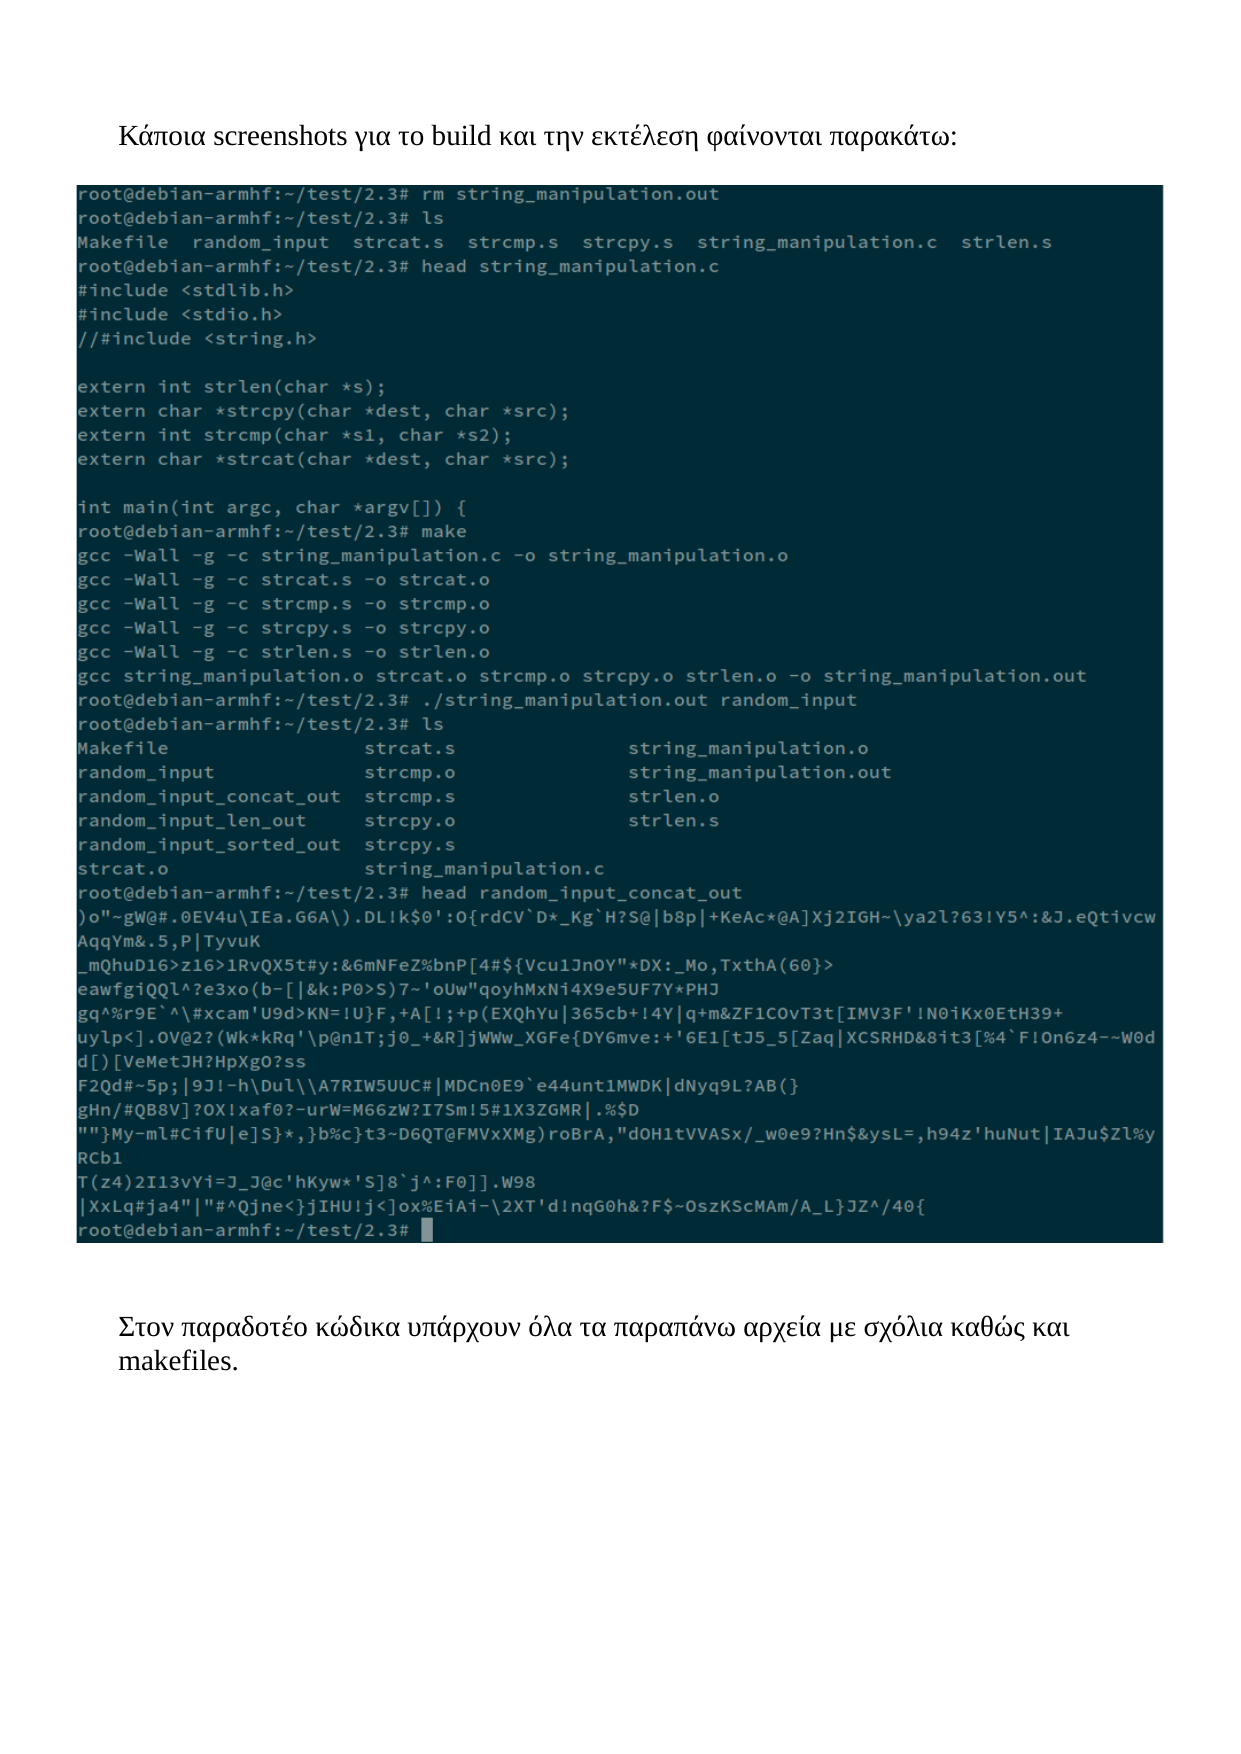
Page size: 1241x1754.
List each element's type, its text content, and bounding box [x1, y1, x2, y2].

picture [435, 890, 443, 898]
picture [424, 212, 431, 223]
picture [355, 1032, 362, 1043]
picture [126, 456, 133, 464]
picture [859, 912, 879, 922]
picture [549, 697, 558, 705]
picture [366, 769, 374, 778]
picture [721, 890, 730, 898]
picture [526, 984, 535, 994]
picture [274, 647, 282, 657]
picture [686, 1201, 696, 1211]
picture [159, 694, 167, 705]
picture [91, 432, 97, 440]
picture [285, 1007, 293, 1019]
picture [239, 1131, 248, 1139]
picture [687, 553, 695, 561]
picture [171, 983, 178, 995]
picture [951, 673, 959, 685]
picture [171, 1032, 179, 1043]
picture [572, 697, 580, 709]
picture [310, 1128, 315, 1143]
picture [102, 577, 110, 585]
picture [709, 1008, 730, 1019]
picture [182, 842, 190, 853]
picture [778, 1008, 788, 1019]
picture [423, 673, 431, 681]
picture [113, 814, 121, 826]
picture [629, 1080, 650, 1091]
picture [90, 1010, 98, 1022]
picture [367, 407, 373, 414]
picture [206, 432, 213, 440]
picture [228, 794, 236, 802]
picture [206, 1128, 214, 1139]
picture [331, 456, 339, 464]
picture [79, 408, 87, 416]
picture [195, 1008, 201, 1019]
picture [860, 1201, 867, 1211]
picture [205, 625, 214, 637]
picture [182, 529, 190, 537]
picture [859, 1129, 868, 1139]
picture [194, 1128, 199, 1139]
picture [171, 718, 176, 729]
picture [216, 912, 224, 922]
picture [124, 887, 144, 900]
picture [549, 1200, 557, 1211]
picture [400, 239, 408, 248]
picture [343, 261, 351, 272]
picture [389, 553, 397, 564]
picture [240, 1031, 248, 1043]
picture [825, 697, 833, 709]
picture [229, 263, 236, 271]
picture [90, 625, 98, 633]
picture [458, 575, 466, 585]
picture [136, 288, 144, 296]
picture [734, 963, 740, 970]
picture [1101, 1127, 1108, 1141]
picture [102, 382, 110, 392]
picture [435, 646, 443, 657]
picture [90, 191, 98, 199]
picture [287, 577, 293, 585]
picture [538, 1105, 546, 1115]
picture [377, 649, 385, 657]
picture [390, 719, 397, 730]
picture [366, 1032, 374, 1043]
picture [549, 1011, 557, 1019]
picture [514, 1007, 535, 1023]
picture [377, 453, 385, 464]
picture [550, 191, 557, 199]
picture [194, 191, 202, 199]
picture [482, 408, 489, 416]
picture [378, 549, 383, 561]
picture [618, 263, 626, 272]
picture [401, 625, 408, 633]
picture [871, 1032, 878, 1038]
picture [149, 673, 156, 681]
picture [126, 673, 133, 681]
picture [264, 718, 271, 729]
picture [344, 456, 351, 464]
picture [607, 697, 615, 705]
picture [182, 430, 190, 440]
picture [630, 260, 638, 272]
picture [276, 428, 281, 441]
picture [997, 671, 1005, 681]
picture [458, 529, 466, 537]
picture [103, 1179, 110, 1187]
picture [470, 1200, 475, 1211]
picture [698, 962, 707, 970]
picture [286, 673, 293, 681]
picture [354, 1105, 362, 1115]
picture [297, 429, 305, 440]
picture [722, 745, 730, 754]
picture [412, 237, 420, 248]
picture [618, 1200, 626, 1211]
picture [377, 601, 385, 609]
picture [504, 239, 511, 248]
picture [493, 188, 498, 199]
picture [493, 239, 500, 247]
picture [114, 332, 119, 344]
picture [135, 623, 145, 633]
picture [607, 1010, 615, 1019]
picture [412, 866, 420, 874]
picture [893, 239, 902, 248]
picture [458, 405, 466, 416]
picture [148, 1105, 156, 1115]
picture [836, 671, 844, 681]
picture [159, 212, 167, 223]
picture [665, 1033, 672, 1040]
picture [400, 1203, 408, 1211]
picture [733, 697, 741, 705]
picture [606, 1105, 616, 1115]
picture [607, 1032, 615, 1043]
picture [377, 577, 385, 585]
picture [401, 862, 406, 874]
picture [103, 1128, 109, 1143]
picture [194, 1227, 202, 1235]
picture [457, 912, 466, 922]
picture [400, 1129, 409, 1139]
picture [308, 408, 316, 416]
picture [940, 670, 945, 681]
picture [367, 866, 374, 874]
picture [390, 982, 394, 993]
picture [240, 625, 247, 633]
picture [367, 719, 373, 730]
picture [239, 1010, 249, 1019]
picture [137, 983, 142, 995]
picture [159, 887, 167, 898]
picture [194, 1032, 202, 1043]
picture [159, 188, 167, 199]
picture [297, 239, 305, 251]
picture [365, 960, 385, 970]
picture [308, 189, 316, 199]
picture [665, 742, 670, 754]
picture [883, 1008, 890, 1019]
picture [928, 1128, 936, 1139]
picture [148, 332, 156, 344]
picture [274, 623, 282, 633]
picture [629, 984, 638, 995]
picture [390, 261, 397, 272]
picture [263, 601, 270, 609]
picture [239, 938, 248, 946]
picture [251, 284, 259, 296]
picture [631, 1009, 637, 1016]
picture [263, 983, 271, 995]
picture [470, 432, 477, 440]
picture [997, 236, 1005, 248]
picture [767, 960, 776, 970]
picture [618, 191, 626, 199]
picture [181, 1032, 191, 1045]
picture [366, 1105, 374, 1115]
picture [504, 987, 511, 998]
picture [412, 549, 420, 561]
picture [343, 527, 351, 537]
picture [343, 984, 351, 994]
picture [274, 575, 282, 585]
picture [126, 236, 134, 248]
picture [171, 405, 179, 416]
picture [286, 1079, 293, 1091]
picture [320, 649, 328, 657]
picture [401, 673, 408, 681]
picture [378, 767, 385, 778]
picture [113, 1008, 122, 1019]
picture [802, 1032, 810, 1043]
picture [653, 1081, 661, 1091]
picture [746, 742, 750, 754]
picture [767, 697, 788, 705]
picture [205, 961, 213, 970]
picture [445, 601, 455, 609]
picture [308, 794, 317, 802]
picture [378, 840, 385, 850]
picture [262, 673, 271, 681]
picture [251, 1059, 260, 1070]
picture [251, 1107, 259, 1115]
picture [275, 1056, 281, 1067]
picture [608, 673, 615, 681]
picture [239, 212, 259, 223]
picture [458, 866, 466, 874]
picture [194, 1177, 202, 1187]
picture [263, 625, 270, 633]
picture [572, 984, 580, 995]
picture [136, 1008, 144, 1019]
picture [1032, 1129, 1039, 1139]
picture [136, 456, 144, 464]
picture [114, 1153, 121, 1163]
picture [607, 960, 615, 970]
picture [883, 1131, 890, 1139]
picture [79, 1035, 87, 1043]
picture [274, 1032, 282, 1043]
picture [79, 577, 88, 588]
picture [137, 1201, 143, 1211]
picture [503, 191, 512, 199]
picture [860, 670, 865, 681]
picture [171, 673, 179, 681]
picture [124, 260, 144, 274]
picture [710, 237, 718, 248]
picture [710, 263, 718, 272]
picture [687, 263, 695, 272]
picture [343, 1131, 350, 1139]
picture [573, 188, 578, 199]
picture [297, 504, 305, 513]
picture [172, 1129, 178, 1139]
picture [147, 1056, 156, 1067]
picture [182, 818, 190, 829]
picture [126, 1081, 132, 1091]
picture [228, 284, 236, 296]
picture [630, 189, 638, 199]
picture [711, 912, 718, 920]
picture [182, 215, 190, 223]
picture [240, 577, 247, 585]
picture [194, 842, 202, 850]
picture [355, 887, 361, 902]
picture [388, 1081, 397, 1091]
picture [700, 1009, 706, 1016]
picture [251, 384, 259, 392]
picture [239, 312, 248, 320]
picture [101, 191, 110, 199]
picture [665, 1129, 672, 1139]
picture [630, 818, 638, 826]
picture [802, 1129, 810, 1139]
picture [229, 1227, 236, 1235]
picture [80, 529, 87, 537]
picture [411, 769, 431, 781]
picture [997, 912, 1005, 922]
picture [240, 454, 247, 464]
picture [722, 551, 730, 561]
picture [435, 263, 443, 272]
picture [171, 818, 179, 826]
picture [343, 189, 351, 199]
picture [711, 1032, 718, 1043]
picture [423, 743, 431, 754]
picture [630, 745, 638, 754]
picture [607, 188, 615, 199]
picture [102, 312, 110, 320]
picture [687, 1129, 695, 1139]
picture [217, 191, 225, 199]
picture [124, 212, 144, 226]
picture [102, 236, 110, 248]
picture [309, 577, 316, 585]
picture [837, 912, 844, 922]
picture [310, 1080, 315, 1094]
picture [710, 794, 718, 802]
picture [217, 673, 225, 681]
picture [217, 938, 225, 950]
picture [583, 1203, 592, 1215]
picture [630, 694, 636, 705]
picture [76, 1055, 87, 1067]
picture [905, 239, 913, 248]
text Στον παραδοτέο κώδικα υπάρχουν όλα τα παραπάνω αρχεία με σχόλια καθώς και makefiles. [118, 1309, 1122, 1377]
picture [308, 912, 316, 922]
picture [595, 984, 603, 995]
picture [171, 1201, 179, 1211]
picture [159, 573, 167, 585]
picture [941, 1031, 945, 1043]
picture [997, 1008, 1005, 1019]
picture [641, 816, 649, 826]
picture [171, 453, 179, 464]
picture [205, 649, 214, 661]
picture [445, 866, 455, 874]
picture [159, 1083, 167, 1094]
picture [262, 1008, 271, 1019]
picture [205, 816, 213, 826]
picture [825, 1201, 833, 1211]
picture [802, 694, 808, 705]
picture [424, 577, 431, 585]
picture [515, 191, 524, 203]
picture [194, 794, 202, 802]
picture [148, 1008, 156, 1019]
picture [630, 769, 638, 778]
picture [182, 673, 191, 685]
picture [781, 1080, 786, 1094]
picture [367, 189, 374, 199]
picture [814, 912, 821, 922]
picture [171, 549, 179, 561]
picture [733, 745, 741, 754]
picture [102, 601, 109, 609]
picture [608, 239, 615, 247]
picture [309, 888, 316, 898]
picture [721, 1080, 730, 1091]
picture [367, 985, 373, 993]
picture [894, 1008, 902, 1019]
picture [435, 215, 443, 223]
picture [595, 960, 604, 970]
picture [124, 525, 144, 539]
picture [502, 1177, 523, 1187]
picture [665, 549, 670, 561]
picture [287, 601, 293, 609]
picture [378, 912, 385, 922]
picture [390, 189, 397, 199]
picture [791, 769, 798, 778]
picture [114, 526, 121, 537]
picture [286, 791, 293, 802]
picture [963, 1008, 971, 1019]
picture [836, 769, 844, 778]
picture [114, 1201, 121, 1211]
picture [344, 910, 349, 921]
picture [514, 239, 535, 251]
picture [423, 818, 431, 829]
picture [343, 719, 351, 730]
picture [355, 261, 361, 275]
picture [412, 406, 420, 416]
picture [159, 1224, 167, 1236]
picture [218, 1201, 224, 1211]
picture [275, 1128, 281, 1143]
picture [422, 1218, 432, 1241]
picture [171, 432, 179, 440]
picture [228, 938, 236, 946]
picture [526, 553, 535, 561]
picture [160, 670, 165, 681]
picture [287, 625, 293, 633]
picture [93, 1175, 97, 1189]
picture [652, 191, 661, 199]
picture [665, 766, 670, 778]
picture [400, 769, 408, 778]
picture [562, 983, 567, 994]
picture [239, 794, 248, 802]
picture [80, 215, 87, 223]
picture [367, 455, 373, 462]
picture [126, 384, 133, 392]
picture [802, 960, 810, 970]
picture [642, 188, 647, 199]
picture [229, 215, 236, 223]
picture [136, 432, 144, 440]
picture [80, 309, 86, 320]
picture [447, 842, 454, 850]
picture [182, 697, 190, 705]
picture [320, 842, 328, 850]
picture [160, 766, 165, 778]
picture [377, 864, 385, 874]
picture [572, 1129, 581, 1139]
picture [400, 962, 408, 970]
picture [469, 553, 477, 561]
picture [171, 597, 179, 609]
picture [699, 984, 707, 995]
picture [687, 960, 695, 970]
picture [653, 697, 661, 705]
picture [355, 526, 361, 540]
picture [194, 1080, 202, 1091]
picture [320, 890, 328, 898]
picture [756, 239, 765, 251]
picture [412, 910, 420, 924]
picture [424, 1081, 431, 1091]
picture [263, 432, 271, 444]
picture [263, 1031, 271, 1043]
picture [481, 1083, 489, 1091]
picture [262, 1080, 271, 1091]
picture [756, 769, 764, 781]
picture [320, 453, 328, 464]
picture [435, 1129, 443, 1139]
picture [342, 960, 362, 970]
picture [308, 695, 316, 705]
picture [239, 260, 259, 272]
picture [469, 408, 477, 416]
picture [217, 529, 225, 537]
picture [343, 1035, 351, 1043]
picture [709, 770, 719, 778]
picture [458, 625, 466, 637]
picture [526, 697, 546, 705]
picture [493, 960, 499, 970]
picture [1020, 1131, 1028, 1139]
picture [309, 526, 316, 537]
picture [584, 697, 592, 705]
picture [779, 1032, 787, 1043]
picture [653, 261, 661, 272]
picture [699, 671, 707, 681]
picture [469, 1035, 475, 1046]
picture [320, 1008, 328, 1019]
picture [459, 1009, 465, 1016]
picture [1077, 671, 1085, 681]
picture [206, 1011, 213, 1019]
picture [815, 1129, 820, 1139]
picture [366, 888, 374, 898]
picture [538, 912, 547, 922]
picture [607, 263, 615, 275]
picture [654, 818, 661, 826]
picture [285, 432, 293, 440]
picture [516, 456, 523, 464]
picture [171, 188, 176, 199]
picture [103, 334, 109, 344]
picture [355, 694, 361, 709]
picture [687, 984, 695, 995]
picture [263, 553, 271, 561]
picture [538, 962, 546, 970]
picture [125, 1056, 133, 1067]
picture [883, 1200, 889, 1215]
picture [159, 336, 167, 344]
picture [595, 191, 603, 199]
picture [205, 601, 214, 612]
picture [366, 1129, 374, 1139]
picture [561, 1035, 569, 1043]
picture [1077, 914, 1085, 922]
picture [182, 1227, 190, 1236]
picture [159, 260, 167, 272]
picture [654, 794, 661, 802]
picture [240, 1107, 247, 1115]
picture [940, 1008, 948, 1019]
picture [113, 213, 121, 223]
picture [147, 1131, 157, 1139]
picture [194, 697, 202, 705]
picture [367, 695, 373, 705]
picture [641, 743, 649, 754]
picture [424, 1033, 431, 1040]
picture [264, 649, 270, 657]
picture [79, 384, 87, 392]
picture [343, 888, 351, 898]
picture [229, 986, 236, 995]
picture [458, 649, 466, 657]
picture [733, 673, 741, 681]
picture [434, 191, 444, 199]
picture [355, 1225, 361, 1239]
picture [194, 529, 202, 537]
picture [699, 549, 707, 561]
picture [79, 1080, 87, 1091]
picture [320, 1081, 328, 1091]
picture [229, 1177, 236, 1187]
picture [91, 1035, 98, 1046]
picture [113, 888, 121, 898]
picture [550, 1032, 557, 1043]
picture [447, 1109, 454, 1115]
picture [1055, 912, 1062, 922]
picture [767, 745, 776, 754]
picture [560, 1131, 569, 1139]
picture [480, 649, 489, 657]
picture [435, 721, 443, 730]
picture [136, 384, 144, 392]
picture [859, 1008, 867, 1019]
picture [366, 1177, 374, 1187]
picture [103, 1203, 109, 1211]
picture [916, 1032, 926, 1043]
picture [240, 1056, 247, 1067]
picture [229, 960, 236, 970]
picture [630, 1035, 638, 1043]
picture [274, 842, 282, 850]
picture [194, 239, 201, 248]
picture [447, 549, 452, 561]
picture [435, 1105, 443, 1115]
picture [90, 721, 98, 730]
picture [618, 1035, 627, 1043]
picture [308, 984, 317, 995]
picture [239, 239, 260, 248]
picture [102, 625, 109, 633]
picture [423, 432, 431, 440]
picture [320, 625, 328, 637]
picture [299, 404, 304, 418]
picture [377, 405, 385, 416]
picture [744, 553, 753, 561]
picture [664, 790, 672, 802]
picture [733, 769, 741, 778]
picture [286, 454, 293, 464]
picture [1122, 1032, 1143, 1043]
picture [836, 697, 844, 705]
picture [447, 794, 454, 802]
picture [446, 818, 454, 826]
picture [526, 263, 535, 272]
picture [332, 263, 339, 272]
picture [401, 577, 408, 585]
picture [159, 456, 167, 464]
picture [457, 260, 466, 272]
picture [124, 1224, 144, 1238]
picture [366, 1200, 372, 1215]
picture [297, 625, 305, 633]
picture [641, 239, 649, 251]
picture [309, 1031, 315, 1045]
picture [1008, 239, 1017, 248]
picture [274, 670, 282, 681]
picture [824, 745, 833, 754]
picture [710, 553, 718, 561]
picture [446, 625, 454, 636]
picture [253, 1082, 258, 1094]
picture [401, 213, 407, 223]
picture [618, 1080, 626, 1091]
picture [308, 625, 317, 636]
picture [205, 936, 214, 946]
picture [802, 768, 810, 778]
picture [389, 671, 397, 681]
picture [492, 1008, 500, 1019]
picture [309, 1225, 316, 1236]
picture [264, 1224, 271, 1236]
picture [125, 866, 133, 874]
picture [951, 1129, 959, 1139]
picture [216, 308, 225, 320]
picture [560, 866, 569, 874]
picture [263, 308, 271, 320]
picture [253, 982, 258, 998]
picture [757, 1008, 764, 1019]
picture [802, 1008, 811, 1019]
picture [435, 551, 443, 561]
picture [987, 239, 993, 248]
picture [182, 336, 190, 344]
picture [159, 525, 167, 537]
picture [136, 864, 144, 874]
picture [366, 745, 374, 754]
picture [505, 407, 511, 414]
picture [264, 260, 271, 272]
picture [366, 261, 374, 272]
picture [274, 336, 283, 347]
picture [320, 191, 328, 199]
picture [113, 432, 121, 440]
picture [171, 646, 179, 657]
picture [469, 1010, 477, 1022]
picture [114, 261, 121, 272]
picture [975, 912, 982, 922]
picture [239, 818, 248, 826]
picture [80, 769, 87, 778]
picture [446, 263, 454, 272]
picture [205, 502, 213, 513]
picture [274, 456, 282, 464]
picture [113, 1177, 121, 1187]
picture [584, 962, 592, 970]
picture [929, 912, 936, 922]
picture [135, 574, 145, 585]
picture [298, 1059, 305, 1067]
picture [815, 766, 819, 778]
picture [263, 456, 270, 464]
picture [332, 408, 339, 416]
picture [1008, 1129, 1017, 1139]
picture [745, 1203, 752, 1211]
picture [80, 191, 87, 199]
picture [217, 697, 225, 705]
picture [378, 1008, 385, 1018]
picture [207, 1032, 212, 1043]
picture [493, 1131, 499, 1139]
picture [1100, 912, 1108, 922]
picture [194, 263, 202, 271]
picture [194, 288, 202, 296]
picture [401, 695, 407, 705]
text Κάποια screenshots για το build και την εκτέλεση φαίνονται παρακάτω: [118, 118, 1122, 152]
picture [331, 673, 339, 681]
picture [240, 1079, 248, 1091]
picture [320, 697, 328, 705]
picture [286, 408, 292, 420]
picture [458, 453, 466, 464]
picture [435, 601, 442, 609]
picture [297, 577, 305, 585]
picture [836, 745, 844, 754]
picture [595, 1032, 602, 1043]
picture [422, 960, 432, 970]
picture [113, 719, 121, 730]
picture [848, 695, 856, 705]
picture [849, 1201, 856, 1211]
picture [746, 1032, 752, 1043]
picture [171, 212, 176, 223]
picture [849, 912, 855, 922]
picture [550, 1131, 557, 1139]
picture [216, 284, 225, 296]
picture [321, 384, 328, 392]
picture [239, 718, 259, 729]
picture [492, 890, 500, 898]
picture [125, 986, 134, 998]
picture [710, 1129, 719, 1139]
picture [401, 601, 408, 609]
picture [540, 1128, 544, 1140]
picture [400, 984, 408, 994]
picture [171, 573, 179, 585]
picture [296, 912, 305, 922]
picture [309, 670, 314, 681]
picture [159, 960, 167, 970]
picture [699, 1032, 707, 1043]
picture [711, 984, 718, 995]
picture [263, 408, 270, 416]
picture [308, 501, 316, 513]
picture [91, 308, 96, 320]
picture [80, 890, 87, 898]
picture [91, 842, 98, 850]
picture [389, 1177, 397, 1187]
picture [1124, 1127, 1131, 1139]
picture [551, 404, 555, 418]
picture [239, 188, 259, 199]
picture [963, 912, 971, 922]
picture [171, 1105, 179, 1115]
picture [492, 261, 500, 272]
picture [136, 336, 144, 344]
picture [102, 454, 110, 464]
picture [940, 911, 948, 922]
picture [400, 818, 408, 826]
picture [160, 646, 167, 657]
picture [389, 960, 397, 970]
picture [767, 673, 776, 681]
picture [491, 911, 500, 922]
picture [504, 1129, 511, 1139]
picture [675, 697, 684, 705]
picture [308, 456, 316, 464]
picture [332, 215, 339, 223]
picture [297, 1176, 305, 1187]
picture [147, 215, 156, 223]
picture [562, 887, 567, 898]
picture [1134, 1129, 1144, 1139]
picture [1044, 239, 1051, 248]
picture [710, 1083, 718, 1094]
picture [480, 960, 488, 970]
picture [435, 1201, 443, 1211]
picture [263, 336, 271, 344]
picture [135, 599, 145, 609]
picture [562, 960, 569, 970]
picture [241, 504, 247, 513]
picture [446, 649, 454, 657]
picture [595, 1129, 604, 1139]
picture [883, 236, 888, 248]
picture [802, 743, 810, 754]
picture [390, 695, 397, 705]
picture [135, 1105, 145, 1119]
picture [1145, 914, 1155, 922]
picture [126, 408, 133, 416]
picture [435, 529, 443, 537]
picture [526, 960, 535, 970]
picture [596, 1008, 603, 1019]
picture [813, 697, 821, 705]
picture [183, 501, 188, 513]
picture [160, 912, 166, 922]
picture [80, 721, 87, 729]
picture [389, 504, 398, 516]
picture [308, 1177, 316, 1187]
picture [273, 818, 282, 826]
picture [149, 1177, 155, 1187]
picture [182, 912, 190, 922]
picture [596, 237, 603, 248]
picture [573, 263, 580, 272]
picture [653, 1129, 661, 1139]
picture [825, 1129, 833, 1139]
picture [239, 1201, 249, 1215]
picture [1054, 673, 1062, 681]
picture [641, 960, 650, 970]
picture [618, 673, 626, 681]
picture [90, 1153, 98, 1163]
picture [675, 1079, 684, 1091]
picture [366, 912, 375, 922]
picture [204, 673, 214, 681]
picture [664, 984, 672, 995]
picture [836, 1131, 844, 1139]
picture [217, 890, 225, 898]
picture [367, 430, 374, 440]
picture [262, 1177, 271, 1190]
picture [321, 432, 328, 440]
picture [125, 336, 133, 344]
picture [836, 239, 844, 248]
picture [274, 408, 282, 420]
picture [504, 1105, 511, 1115]
picture [171, 621, 179, 633]
picture [229, 697, 236, 705]
picture [734, 1131, 740, 1139]
picture [159, 312, 167, 320]
picture [251, 504, 260, 516]
picture [424, 191, 431, 199]
picture [469, 1129, 477, 1139]
picture [653, 1201, 661, 1211]
picture [526, 673, 546, 685]
picture [801, 1201, 810, 1211]
picture [91, 1201, 98, 1211]
picture [274, 1203, 282, 1211]
picture [503, 887, 523, 898]
picture [91, 1080, 98, 1091]
picture [1089, 1131, 1097, 1139]
picture [401, 526, 407, 537]
picture [653, 1008, 661, 1019]
picture [90, 649, 98, 657]
picture [80, 697, 87, 705]
picture [493, 1105, 499, 1115]
picture [894, 1201, 902, 1211]
picture [654, 745, 660, 754]
picture [781, 958, 786, 974]
picture [159, 1105, 167, 1115]
picture [401, 1009, 408, 1016]
picture [411, 794, 432, 805]
picture [528, 408, 534, 416]
picture [206, 1080, 213, 1091]
picture [102, 842, 110, 850]
picture [446, 769, 454, 778]
picture [287, 649, 293, 657]
picture [711, 1203, 718, 1211]
picture [79, 1177, 87, 1187]
picture [768, 1080, 776, 1091]
picture [204, 1105, 214, 1115]
picture [274, 599, 282, 609]
picture [124, 962, 133, 970]
picture [412, 842, 420, 853]
picture [1079, 1129, 1085, 1139]
picture [1042, 912, 1052, 922]
picture [275, 960, 282, 970]
picture [285, 838, 293, 850]
picture [262, 1056, 271, 1067]
picture [550, 913, 557, 920]
picture [664, 191, 672, 199]
picture [113, 766, 121, 778]
picture [584, 984, 592, 995]
picture [619, 984, 626, 995]
picture [125, 308, 133, 320]
picture [252, 1177, 259, 1187]
picture [390, 888, 397, 898]
picture [196, 984, 201, 995]
picture [1066, 673, 1074, 681]
picture [492, 671, 500, 681]
picture [171, 694, 176, 705]
picture [1112, 1134, 1120, 1139]
picture [733, 1008, 741, 1019]
picture [366, 842, 374, 850]
picture [859, 769, 867, 778]
picture [767, 1008, 775, 1019]
picture [537, 191, 547, 199]
picture [756, 1081, 765, 1091]
picture [113, 1225, 121, 1236]
picture [631, 961, 637, 968]
picture [262, 960, 271, 975]
picture [412, 454, 420, 464]
picture [79, 673, 88, 685]
picture [447, 745, 454, 754]
picture [297, 646, 305, 657]
picture [287, 553, 293, 561]
picture [412, 964, 419, 970]
picture [814, 742, 819, 754]
picture [354, 984, 362, 995]
picture [721, 960, 730, 970]
picture [366, 1225, 373, 1236]
picture [1043, 1008, 1051, 1019]
picture [446, 1080, 454, 1091]
picture [699, 695, 707, 705]
picture [790, 1131, 798, 1139]
picture [1146, 1131, 1154, 1143]
picture [102, 553, 110, 561]
picture [550, 862, 555, 874]
picture [228, 1010, 236, 1019]
picture [205, 791, 213, 802]
picture [124, 794, 145, 802]
picture [126, 1175, 131, 1186]
picture [629, 553, 649, 561]
picture [90, 914, 98, 922]
picture [331, 1129, 340, 1139]
picture [457, 887, 466, 898]
picture [435, 959, 443, 970]
picture [102, 288, 110, 296]
picture [767, 1201, 788, 1211]
picture [160, 621, 167, 633]
picture [299, 452, 304, 468]
picture [481, 237, 488, 248]
picture [342, 553, 352, 561]
picture [423, 260, 431, 272]
picture [687, 1010, 695, 1022]
picture [149, 501, 154, 513]
picture [482, 890, 489, 898]
picture [148, 236, 155, 248]
picture [308, 553, 316, 561]
picture [91, 794, 98, 802]
picture [469, 456, 477, 464]
picture [91, 864, 98, 874]
picture [182, 1129, 190, 1139]
picture [390, 794, 397, 802]
picture [528, 1105, 534, 1115]
picture [263, 1129, 271, 1139]
picture [321, 1201, 328, 1211]
picture [308, 1200, 314, 1215]
picture [113, 456, 121, 464]
picture [505, 455, 511, 462]
picture [400, 1080, 408, 1091]
picture [722, 769, 730, 778]
picture [1065, 1129, 1074, 1139]
picture [79, 456, 87, 464]
picture [182, 382, 190, 392]
picture [274, 1105, 282, 1115]
picture [90, 697, 98, 705]
picture [390, 769, 397, 778]
picture [480, 625, 489, 633]
picture [79, 1010, 88, 1022]
picture [630, 1105, 639, 1115]
picture [126, 1010, 133, 1019]
picture [137, 742, 142, 754]
picture [595, 671, 603, 681]
picture [308, 1008, 317, 1019]
picture [459, 431, 465, 438]
picture [183, 962, 190, 970]
picture [229, 842, 236, 850]
picture [320, 721, 328, 730]
picture [538, 408, 546, 416]
picture [870, 770, 879, 778]
picture [79, 649, 88, 661]
picture [412, 1008, 420, 1019]
picture [492, 697, 500, 705]
picture [549, 1080, 557, 1091]
picture [172, 525, 176, 537]
picture [90, 1227, 98, 1236]
picture [172, 1177, 179, 1187]
picture [217, 263, 225, 272]
picture [503, 912, 511, 922]
picture [423, 912, 431, 922]
picture [90, 959, 121, 975]
picture [595, 866, 603, 874]
picture [768, 913, 775, 920]
picture [986, 673, 994, 681]
picture [997, 1131, 1005, 1139]
picture [113, 866, 121, 874]
picture [676, 890, 684, 898]
picture [159, 866, 167, 874]
picture [205, 912, 213, 922]
picture [664, 1008, 672, 1019]
picture [549, 1105, 569, 1115]
picture [286, 384, 293, 392]
picture [504, 1080, 511, 1091]
picture [366, 526, 374, 537]
picture [676, 818, 684, 826]
picture [791, 1204, 796, 1215]
picture [124, 1203, 133, 1215]
picture [172, 260, 176, 272]
picture [79, 1107, 88, 1119]
picture [400, 745, 408, 754]
picture [251, 962, 259, 970]
picture [184, 1056, 190, 1067]
picture [400, 432, 408, 440]
picture [584, 1083, 592, 1091]
picture [572, 1083, 580, 1091]
picture [882, 1032, 890, 1043]
picture [493, 428, 498, 443]
picture [778, 553, 787, 561]
picture [91, 384, 98, 392]
picture [332, 1080, 339, 1091]
picture [183, 1103, 188, 1119]
picture [263, 188, 271, 199]
picture [101, 721, 110, 730]
picture [665, 260, 670, 272]
picture [871, 237, 879, 248]
picture [905, 914, 913, 926]
picture [218, 984, 225, 995]
picture [664, 814, 672, 826]
picture [229, 308, 234, 320]
picture [274, 1083, 282, 1091]
picture [595, 1201, 604, 1211]
picture [332, 1227, 339, 1236]
picture [389, 239, 397, 248]
picture [332, 791, 339, 802]
picture [171, 842, 179, 850]
picture [871, 1131, 879, 1143]
picture [457, 553, 466, 561]
picture [195, 960, 201, 970]
picture [561, 191, 569, 199]
picture [239, 986, 248, 995]
picture [240, 380, 247, 392]
picture [239, 525, 259, 537]
picture [124, 718, 144, 732]
picture [573, 1008, 580, 1019]
picture [572, 1105, 580, 1115]
picture [79, 1153, 87, 1163]
picture [286, 1130, 293, 1137]
picture [549, 962, 557, 970]
picture [746, 766, 750, 778]
picture [240, 601, 247, 609]
picture [332, 504, 339, 513]
picture [113, 384, 121, 392]
picture [413, 1203, 419, 1211]
picture [102, 649, 109, 657]
picture [606, 1201, 615, 1211]
picture [263, 794, 270, 802]
picture [79, 601, 88, 612]
picture [1009, 912, 1017, 922]
picture [400, 842, 408, 850]
picture [205, 840, 213, 850]
picture [76, 743, 87, 754]
picture [985, 1008, 994, 1019]
picture [1032, 1008, 1039, 1019]
picture [355, 212, 361, 227]
picture [228, 334, 236, 344]
picture [355, 384, 362, 392]
picture [424, 1105, 431, 1115]
picture [90, 263, 98, 272]
picture [182, 794, 190, 805]
picture [356, 1128, 361, 1143]
picture [584, 263, 592, 272]
picture [217, 1010, 224, 1019]
picture [252, 912, 259, 922]
picture [687, 745, 696, 757]
picture [160, 429, 165, 440]
picture [148, 191, 156, 199]
picture [320, 504, 328, 513]
picture [711, 818, 718, 826]
picture [171, 794, 179, 802]
picture [630, 912, 650, 925]
picture [124, 842, 145, 850]
picture [687, 818, 695, 826]
picture [126, 742, 134, 754]
picture [102, 742, 110, 754]
picture [239, 694, 259, 705]
picture [159, 597, 167, 609]
picture [194, 408, 202, 416]
picture [147, 1227, 156, 1236]
picture [447, 1200, 452, 1211]
picture [76, 936, 87, 946]
picture [264, 525, 271, 537]
picture [424, 601, 431, 609]
picture [206, 767, 213, 778]
picture [113, 1129, 121, 1139]
picture [229, 529, 236, 537]
picture [205, 553, 214, 564]
picture [148, 1080, 156, 1091]
picture [147, 697, 156, 705]
picture [585, 673, 592, 681]
picture [962, 673, 971, 681]
picture [344, 577, 351, 585]
picture [766, 1129, 787, 1139]
picture [538, 456, 546, 464]
picture [436, 698, 440, 709]
picture [1135, 914, 1142, 922]
picture [1112, 911, 1118, 922]
picture [377, 1105, 385, 1115]
picture [584, 191, 592, 203]
picture [241, 911, 247, 926]
picture [745, 673, 753, 681]
picture [320, 215, 328, 223]
picture [264, 212, 271, 223]
picture [378, 1129, 385, 1139]
picture [824, 1035, 833, 1046]
picture [274, 284, 282, 296]
picture [136, 1059, 144, 1067]
picture [572, 890, 580, 898]
picture [400, 794, 408, 802]
picture [91, 818, 98, 826]
picture [687, 914, 695, 926]
picture [607, 553, 616, 564]
picture [422, 1201, 432, 1211]
picture [412, 599, 420, 609]
picture [722, 670, 729, 681]
picture [630, 239, 638, 251]
picture [435, 239, 443, 248]
picture [503, 866, 512, 874]
picture [79, 986, 87, 995]
picture [147, 984, 168, 999]
picture [126, 1105, 132, 1115]
picture [709, 745, 719, 754]
picture [687, 888, 695, 898]
picture [217, 1105, 224, 1115]
picture [240, 406, 248, 416]
picture [90, 745, 98, 754]
picture [297, 816, 305, 826]
picture [504, 1201, 511, 1211]
picture [734, 236, 739, 247]
picture [228, 814, 236, 826]
picture [607, 912, 615, 922]
picture [298, 553, 303, 561]
picture [149, 960, 155, 970]
picture [722, 1129, 730, 1139]
picture [378, 504, 385, 513]
picture [974, 670, 982, 681]
picture [159, 239, 167, 248]
picture [538, 864, 546, 874]
picture [527, 1032, 534, 1043]
picture [194, 890, 202, 898]
picture [124, 818, 145, 826]
picture [285, 239, 294, 247]
picture [285, 818, 293, 826]
picture [113, 312, 121, 320]
picture [470, 239, 477, 248]
picture [641, 697, 649, 705]
picture [113, 239, 121, 248]
picture [1066, 1032, 1074, 1043]
picture [446, 962, 454, 970]
picture [102, 1031, 110, 1043]
picture [445, 1129, 455, 1141]
picture [641, 673, 649, 685]
picture [618, 239, 626, 248]
picture [434, 1032, 454, 1043]
picture [194, 504, 202, 512]
picture [1078, 1035, 1085, 1043]
picture [665, 239, 672, 248]
picture [779, 766, 787, 778]
picture [239, 1224, 259, 1236]
picture [159, 288, 167, 296]
picture [229, 721, 236, 729]
picture [355, 239, 362, 248]
picture [91, 408, 97, 416]
picture [848, 1032, 856, 1043]
picture [859, 745, 867, 754]
picture [573, 553, 580, 561]
picture [389, 1031, 395, 1046]
picture [206, 285, 213, 296]
picture [251, 673, 259, 685]
picture [687, 1080, 695, 1091]
picture [733, 1032, 741, 1043]
picture [699, 1203, 707, 1211]
picture [630, 890, 637, 898]
picture [664, 911, 672, 922]
picture [320, 529, 328, 537]
picture [412, 818, 420, 829]
picture [103, 1059, 108, 1070]
picture [745, 960, 752, 970]
picture [160, 381, 165, 392]
picture [412, 1129, 432, 1143]
picture [297, 332, 305, 344]
picture [390, 213, 397, 223]
picture [194, 770, 202, 778]
picture [344, 1178, 351, 1184]
picture [308, 649, 316, 657]
picture [366, 237, 374, 248]
picture [377, 743, 385, 754]
picture [355, 553, 362, 561]
picture [101, 697, 110, 705]
picture [228, 914, 236, 922]
picture [928, 1008, 936, 1019]
picture [618, 1007, 627, 1019]
picture [217, 336, 225, 344]
picture [205, 309, 213, 320]
picture [493, 1200, 499, 1214]
picture [113, 1035, 122, 1046]
picture [240, 670, 245, 681]
picture [378, 239, 385, 247]
picture [159, 718, 167, 730]
picture [159, 1059, 167, 1067]
picture [308, 432, 316, 440]
picture [264, 1103, 271, 1115]
picture [113, 695, 121, 705]
picture [90, 986, 98, 995]
picture [412, 429, 420, 440]
picture [1031, 673, 1040, 681]
picture [390, 818, 397, 826]
picture [219, 1032, 223, 1046]
picture [516, 408, 523, 416]
picture [538, 263, 547, 275]
picture [516, 1201, 523, 1211]
picture [354, 1008, 362, 1019]
picture [252, 456, 259, 464]
picture [124, 769, 145, 778]
picture [952, 1007, 957, 1019]
picture [458, 1080, 466, 1091]
picture [446, 984, 454, 995]
picture [239, 842, 248, 850]
picture [745, 239, 753, 247]
picture [216, 1129, 225, 1139]
picture [824, 769, 833, 778]
picture [401, 888, 407, 898]
picture [194, 912, 202, 922]
picture [113, 745, 121, 754]
picture [733, 914, 741, 922]
picture [597, 260, 601, 272]
picture [756, 914, 764, 922]
picture [90, 938, 98, 950]
picture [412, 647, 420, 657]
picture [457, 986, 467, 995]
picture [90, 529, 98, 537]
picture [124, 694, 144, 708]
picture [584, 914, 593, 926]
picture [595, 553, 603, 561]
picture [160, 838, 165, 850]
picture [975, 1011, 982, 1019]
picture [182, 456, 190, 464]
picture [492, 866, 500, 877]
picture [526, 890, 547, 898]
picture [480, 1129, 489, 1139]
picture [182, 1179, 190, 1187]
picture [710, 890, 718, 898]
picture [80, 501, 85, 512]
picture [262, 504, 270, 513]
picture [320, 1032, 340, 1046]
picture [194, 818, 202, 826]
picture [411, 1080, 419, 1091]
picture [755, 1201, 764, 1211]
picture [378, 984, 385, 995]
picture [158, 1032, 168, 1043]
picture [159, 549, 167, 561]
picture [629, 1201, 639, 1211]
picture [458, 601, 466, 612]
picture [171, 384, 179, 392]
picture [102, 769, 110, 778]
picture [309, 261, 316, 272]
picture [101, 938, 110, 950]
picture [344, 625, 351, 633]
picture [171, 887, 176, 898]
picture [125, 912, 157, 926]
picture [206, 384, 213, 392]
picture [365, 1081, 375, 1091]
picture [826, 961, 832, 969]
picture [148, 601, 156, 609]
picture [951, 1032, 959, 1043]
picture [619, 1102, 626, 1117]
picture [423, 866, 432, 878]
picture [126, 432, 133, 440]
picture [779, 742, 787, 754]
picture [113, 936, 121, 946]
picture [147, 284, 156, 296]
picture [504, 958, 511, 973]
picture [676, 794, 684, 802]
picture [309, 960, 315, 970]
picture [849, 673, 856, 681]
picture [124, 936, 145, 946]
picture [102, 794, 110, 802]
picture [344, 408, 351, 416]
picture [722, 1201, 730, 1211]
picture [515, 983, 523, 995]
picture [778, 912, 799, 925]
picture [378, 791, 385, 802]
picture [171, 1057, 179, 1067]
picture [1089, 1032, 1097, 1043]
picture [217, 721, 225, 730]
picture [814, 1008, 821, 1019]
picture [699, 239, 707, 248]
picture [80, 842, 87, 850]
picture [480, 577, 489, 585]
picture [733, 888, 741, 898]
picture [390, 866, 397, 874]
picture [80, 333, 86, 347]
picture [136, 671, 144, 681]
picture [1009, 670, 1014, 681]
picture [124, 188, 144, 202]
picture [480, 1032, 513, 1043]
picture [101, 263, 110, 272]
picture [251, 818, 259, 826]
picture [481, 1105, 489, 1115]
picture [101, 890, 110, 898]
picture [664, 890, 672, 898]
picture [114, 983, 122, 994]
picture [92, 284, 96, 296]
picture [308, 239, 316, 248]
picture [802, 239, 810, 248]
picture [539, 986, 546, 995]
picture [216, 1056, 225, 1067]
picture [240, 649, 247, 657]
picture [320, 575, 328, 585]
picture [527, 866, 535, 874]
picture [871, 673, 879, 681]
picture [101, 986, 111, 995]
picture [561, 694, 567, 705]
picture [275, 236, 280, 247]
picture [171, 769, 179, 778]
picture [619, 959, 626, 965]
picture [481, 694, 486, 705]
picture [963, 239, 971, 248]
picture [136, 312, 144, 320]
picture [435, 625, 442, 633]
picture [297, 960, 305, 970]
picture [160, 936, 167, 946]
picture [687, 769, 696, 781]
picture [182, 408, 190, 416]
picture [676, 1129, 684, 1139]
picture [113, 408, 121, 416]
picture [447, 1177, 454, 1187]
picture [264, 887, 271, 898]
picture [654, 769, 661, 778]
picture [251, 936, 259, 946]
picture [390, 842, 397, 850]
picture [274, 794, 282, 802]
picture [1146, 1031, 1154, 1043]
picture [287, 1105, 292, 1115]
picture [756, 745, 764, 757]
picture [608, 1080, 615, 1091]
picture [286, 960, 293, 970]
picture [135, 550, 145, 561]
picture [514, 1129, 523, 1139]
picture [102, 406, 110, 416]
picture [354, 673, 362, 681]
picture [182, 263, 190, 272]
picture [572, 912, 580, 922]
picture [423, 553, 431, 561]
picture [505, 263, 511, 272]
picture [332, 911, 339, 926]
picture [90, 553, 98, 561]
picture [309, 719, 316, 730]
picture [550, 239, 557, 248]
picture [790, 960, 798, 970]
picture [170, 332, 179, 344]
picture [263, 912, 270, 922]
picture [687, 1032, 695, 1043]
picture [159, 745, 167, 754]
picture [125, 1131, 133, 1143]
picture [101, 1227, 110, 1236]
picture [76, 237, 87, 248]
picture [458, 960, 466, 970]
picture [974, 237, 982, 248]
picture [687, 191, 695, 199]
picture [607, 888, 615, 898]
picture [434, 986, 443, 995]
picture [90, 890, 98, 898]
picture [481, 263, 489, 272]
picture [585, 1131, 592, 1139]
picture [401, 719, 407, 729]
picture [596, 694, 603, 705]
picture [367, 213, 373, 223]
picture [332, 721, 339, 730]
picture [320, 962, 328, 974]
picture [320, 237, 328, 248]
picture [320, 1179, 340, 1191]
picture [250, 432, 260, 440]
picture [482, 914, 489, 922]
picture [229, 408, 236, 416]
picture [205, 577, 214, 588]
picture [148, 721, 156, 730]
picture [1009, 1008, 1016, 1019]
picture [148, 625, 156, 633]
picture [102, 673, 110, 681]
picture [274, 1179, 282, 1187]
picture [424, 625, 431, 633]
picture [905, 1032, 914, 1043]
picture [160, 1177, 167, 1187]
picture [217, 430, 225, 440]
picture [422, 529, 432, 537]
picture [400, 504, 408, 513]
picture [103, 866, 110, 874]
picture [928, 673, 936, 681]
picture [745, 1008, 753, 1019]
picture [401, 1225, 408, 1235]
picture [756, 959, 764, 970]
picture [985, 1032, 1005, 1043]
picture [217, 1227, 225, 1236]
picture [516, 1105, 523, 1115]
picture [629, 1128, 650, 1139]
picture [205, 986, 213, 995]
picture [252, 1128, 257, 1143]
picture [228, 673, 236, 681]
picture [618, 695, 626, 705]
picture [676, 553, 684, 564]
picture [412, 745, 420, 754]
picture [159, 408, 167, 416]
picture [505, 673, 512, 681]
picture [321, 1107, 328, 1115]
picture [401, 911, 408, 922]
picture [457, 673, 466, 681]
picture [90, 239, 98, 248]
picture [457, 1201, 466, 1211]
picture [90, 769, 98, 778]
picture [297, 381, 305, 392]
picture [90, 215, 98, 223]
picture [471, 911, 475, 926]
picture [859, 239, 867, 248]
picture [148, 577, 156, 585]
picture [596, 1081, 603, 1091]
picture [653, 890, 661, 898]
picture [183, 1007, 189, 1022]
picture [1042, 1032, 1062, 1043]
picture [218, 407, 224, 414]
picture [480, 601, 489, 609]
picture [194, 721, 202, 729]
picture [320, 553, 329, 564]
picture [826, 673, 833, 681]
picture [135, 647, 145, 657]
picture [102, 1107, 110, 1115]
picture [148, 553, 156, 561]
picture [469, 866, 477, 874]
picture [90, 504, 98, 513]
picture [147, 308, 156, 320]
picture [239, 887, 259, 898]
picture [584, 890, 592, 901]
picture [859, 1032, 867, 1043]
picture [642, 791, 649, 802]
picture [447, 697, 454, 705]
picture [723, 697, 730, 705]
picture [677, 985, 683, 992]
picture [928, 239, 936, 248]
picture [229, 456, 236, 464]
picture [124, 504, 144, 513]
picture [80, 1227, 87, 1235]
picture [252, 842, 259, 850]
picture [320, 1128, 328, 1139]
picture [791, 1011, 798, 1019]
picture [332, 840, 339, 850]
picture [664, 673, 672, 681]
picture [330, 1105, 341, 1115]
picture [1020, 1032, 1028, 1043]
picture [825, 239, 833, 251]
picture [91, 333, 97, 347]
picture [366, 553, 374, 561]
picture [390, 745, 397, 754]
picture [446, 577, 454, 585]
picture [526, 1201, 535, 1211]
picture [355, 718, 361, 733]
picture [137, 236, 142, 248]
picture [446, 890, 454, 898]
picture [148, 263, 156, 272]
picture [90, 577, 98, 585]
picture [218, 455, 224, 462]
picture [871, 1038, 879, 1043]
picture [228, 1059, 236, 1070]
picture [458, 1177, 466, 1187]
picture [332, 890, 339, 898]
picture [182, 769, 190, 781]
picture [80, 794, 87, 802]
picture [400, 1032, 408, 1043]
picture [482, 191, 489, 199]
picture [457, 1107, 467, 1115]
picture [1056, 1008, 1062, 1016]
picture [492, 553, 500, 561]
picture [90, 601, 98, 609]
picture [102, 502, 110, 513]
picture [458, 1129, 465, 1139]
picture [630, 794, 638, 802]
picture [584, 1008, 592, 1019]
picture [722, 912, 730, 922]
picture [423, 718, 431, 730]
picture [366, 794, 374, 802]
picture [308, 213, 316, 223]
picture [849, 1127, 856, 1141]
picture [483, 1007, 487, 1022]
picture [560, 263, 570, 272]
picture [182, 191, 190, 199]
picture [182, 890, 190, 898]
picture [435, 577, 442, 585]
picture [825, 1009, 833, 1019]
picture [148, 742, 155, 754]
picture [756, 553, 764, 561]
picture [136, 960, 145, 970]
picture [895, 911, 901, 926]
picture [276, 380, 281, 395]
picture [446, 525, 454, 537]
picture [101, 1079, 121, 1095]
picture [710, 189, 718, 199]
picture [80, 818, 87, 826]
picture [368, 381, 372, 394]
picture [516, 260, 521, 272]
picture [80, 285, 86, 296]
picture [344, 649, 351, 657]
picture [205, 239, 213, 248]
picture [125, 284, 133, 296]
picture [574, 960, 580, 970]
picture [641, 1035, 649, 1043]
picture [401, 456, 408, 464]
picture [388, 456, 397, 464]
picture [344, 601, 351, 609]
picture [482, 456, 488, 464]
picture [435, 671, 443, 681]
picture [148, 529, 156, 537]
picture [504, 697, 513, 709]
picture [1088, 912, 1098, 926]
picture [263, 384, 271, 392]
picture [540, 1008, 546, 1018]
picture [676, 745, 684, 753]
picture [435, 432, 443, 440]
picture [928, 1032, 936, 1043]
picture [423, 887, 431, 898]
picture [182, 721, 190, 730]
picture [986, 1128, 994, 1139]
picture [378, 816, 385, 826]
picture [538, 1083, 546, 1091]
picture [308, 1107, 316, 1115]
picture [734, 553, 739, 561]
picture [584, 1032, 593, 1043]
picture [331, 1201, 339, 1211]
picture [309, 384, 316, 392]
picture [412, 623, 420, 633]
picture [572, 1203, 580, 1211]
picture [469, 1080, 477, 1091]
picture [274, 1008, 282, 1019]
picture [160, 1127, 167, 1139]
picture [515, 862, 523, 874]
picture [412, 673, 419, 681]
picture [585, 239, 592, 248]
picture [227, 1032, 237, 1043]
picture [194, 215, 202, 223]
picture [366, 818, 374, 826]
picture [136, 408, 144, 416]
picture [217, 215, 225, 223]
picture [377, 625, 385, 633]
picture [412, 575, 420, 585]
picture [101, 529, 110, 537]
picture [551, 452, 555, 468]
picture [172, 1224, 176, 1235]
picture [676, 912, 684, 922]
picture [194, 1056, 202, 1067]
picture [389, 408, 397, 416]
picture [206, 1176, 211, 1187]
picture [366, 504, 374, 513]
picture [263, 694, 271, 705]
picture [113, 189, 121, 199]
picture [148, 1200, 154, 1215]
picture [585, 549, 590, 561]
picture [308, 601, 328, 612]
picture [355, 188, 361, 203]
picture [1020, 1008, 1028, 1019]
picture [642, 767, 649, 778]
picture [756, 1032, 764, 1043]
picture [893, 1032, 902, 1043]
picture [1019, 673, 1028, 681]
picture [343, 1080, 351, 1091]
picture [113, 838, 121, 850]
picture [390, 1225, 397, 1236]
picture [537, 1032, 546, 1043]
picture [1055, 1129, 1062, 1139]
picture [114, 1104, 120, 1118]
picture [344, 431, 351, 437]
picture [412, 1176, 417, 1191]
picture [480, 986, 500, 998]
picture [148, 649, 156, 657]
picture [90, 1105, 98, 1115]
picture [320, 983, 328, 995]
picture [113, 288, 121, 296]
picture [549, 984, 557, 995]
picture [561, 1080, 569, 1091]
picture [630, 673, 638, 685]
picture [744, 912, 753, 922]
picture [848, 236, 856, 248]
picture [469, 189, 477, 199]
picture [904, 673, 914, 681]
picture [194, 312, 202, 320]
picture [274, 914, 282, 922]
picture [102, 818, 110, 826]
picture [160, 814, 165, 826]
picture [240, 960, 248, 970]
picture [101, 215, 110, 223]
picture [274, 551, 282, 561]
picture [814, 1035, 821, 1043]
picture [320, 263, 328, 272]
picture [320, 405, 328, 416]
picture [515, 912, 523, 922]
picture [560, 673, 569, 681]
picture [159, 504, 167, 513]
picture [905, 1201, 913, 1211]
picture [917, 914, 925, 922]
picture [251, 794, 259, 802]
picture [1020, 239, 1028, 248]
picture [240, 553, 247, 561]
picture [401, 261, 408, 272]
picture [79, 553, 88, 564]
picture [102, 430, 110, 440]
picture [665, 1199, 672, 1214]
picture [883, 673, 891, 685]
picture [917, 673, 925, 681]
picture [343, 1225, 351, 1236]
picture [389, 526, 397, 537]
picture [801, 673, 810, 681]
picture [90, 673, 98, 681]
picture [963, 1131, 970, 1139]
picture [687, 697, 695, 705]
picture [319, 912, 328, 922]
picture [113, 790, 121, 802]
picture [252, 332, 257, 344]
picture [160, 790, 165, 802]
picture [641, 263, 649, 272]
picture [825, 911, 831, 926]
picture [80, 866, 87, 874]
picture [194, 456, 202, 464]
picture [641, 890, 649, 898]
picture [699, 1129, 707, 1139]
picture [676, 769, 684, 778]
picture [137, 1177, 144, 1187]
picture [240, 432, 247, 440]
picture [79, 625, 88, 637]
picture [148, 890, 156, 898]
picture [343, 1201, 351, 1211]
picture [492, 1080, 500, 1091]
picture [699, 1083, 707, 1094]
picture [332, 529, 339, 537]
picture [515, 1080, 523, 1091]
picture [675, 263, 684, 272]
picture [734, 1081, 741, 1091]
picture [1123, 914, 1131, 922]
picture [940, 1129, 948, 1139]
picture [653, 553, 661, 561]
picture [526, 1177, 534, 1187]
picture [723, 239, 729, 248]
picture [607, 986, 615, 995]
picture [653, 960, 660, 970]
picture [159, 1203, 167, 1211]
picture [849, 1008, 856, 1019]
picture [320, 1227, 328, 1236]
picture [401, 649, 408, 657]
picture [251, 1200, 257, 1215]
picture [790, 745, 798, 754]
picture [308, 842, 316, 850]
picture [687, 794, 695, 802]
picture [446, 409, 454, 416]
picture [297, 601, 305, 609]
picture [470, 697, 477, 705]
picture [572, 866, 580, 874]
picture [883, 767, 890, 778]
picture [746, 1128, 751, 1142]
picture [458, 695, 466, 705]
picture [390, 1105, 409, 1115]
picture [91, 456, 97, 464]
picture [481, 862, 486, 874]
picture [355, 1080, 362, 1091]
picture [595, 890, 603, 898]
picture [745, 694, 764, 705]
picture [297, 671, 305, 681]
picture [400, 553, 408, 561]
picture [894, 1129, 902, 1139]
picture [746, 1080, 751, 1091]
picture [182, 936, 190, 946]
picture [963, 1032, 971, 1043]
picture [778, 239, 798, 248]
picture [343, 695, 351, 705]
picture [217, 236, 236, 248]
picture [767, 770, 776, 778]
picture [241, 336, 247, 344]
picture [527, 1131, 535, 1143]
picture [814, 236, 819, 248]
picture [401, 408, 408, 416]
picture [228, 504, 236, 513]
picture [79, 432, 87, 440]
picture [263, 1203, 271, 1211]
picture [446, 456, 454, 464]
picture [80, 263, 87, 272]
picture [285, 1035, 293, 1046]
picture [515, 673, 523, 681]
picture [263, 840, 271, 850]
picture [401, 189, 407, 199]
picture [528, 456, 534, 464]
picture [241, 284, 245, 296]
picture [699, 191, 707, 199]
picture [642, 984, 649, 994]
picture [80, 910, 85, 923]
picture [378, 1080, 385, 1091]
picture [102, 1152, 110, 1163]
picture [423, 842, 431, 853]
picture [561, 551, 569, 561]
picture [343, 213, 351, 223]
picture [504, 1008, 511, 1019]
picture [871, 1008, 879, 1019]
picture [217, 382, 225, 392]
picture [319, 673, 328, 681]
